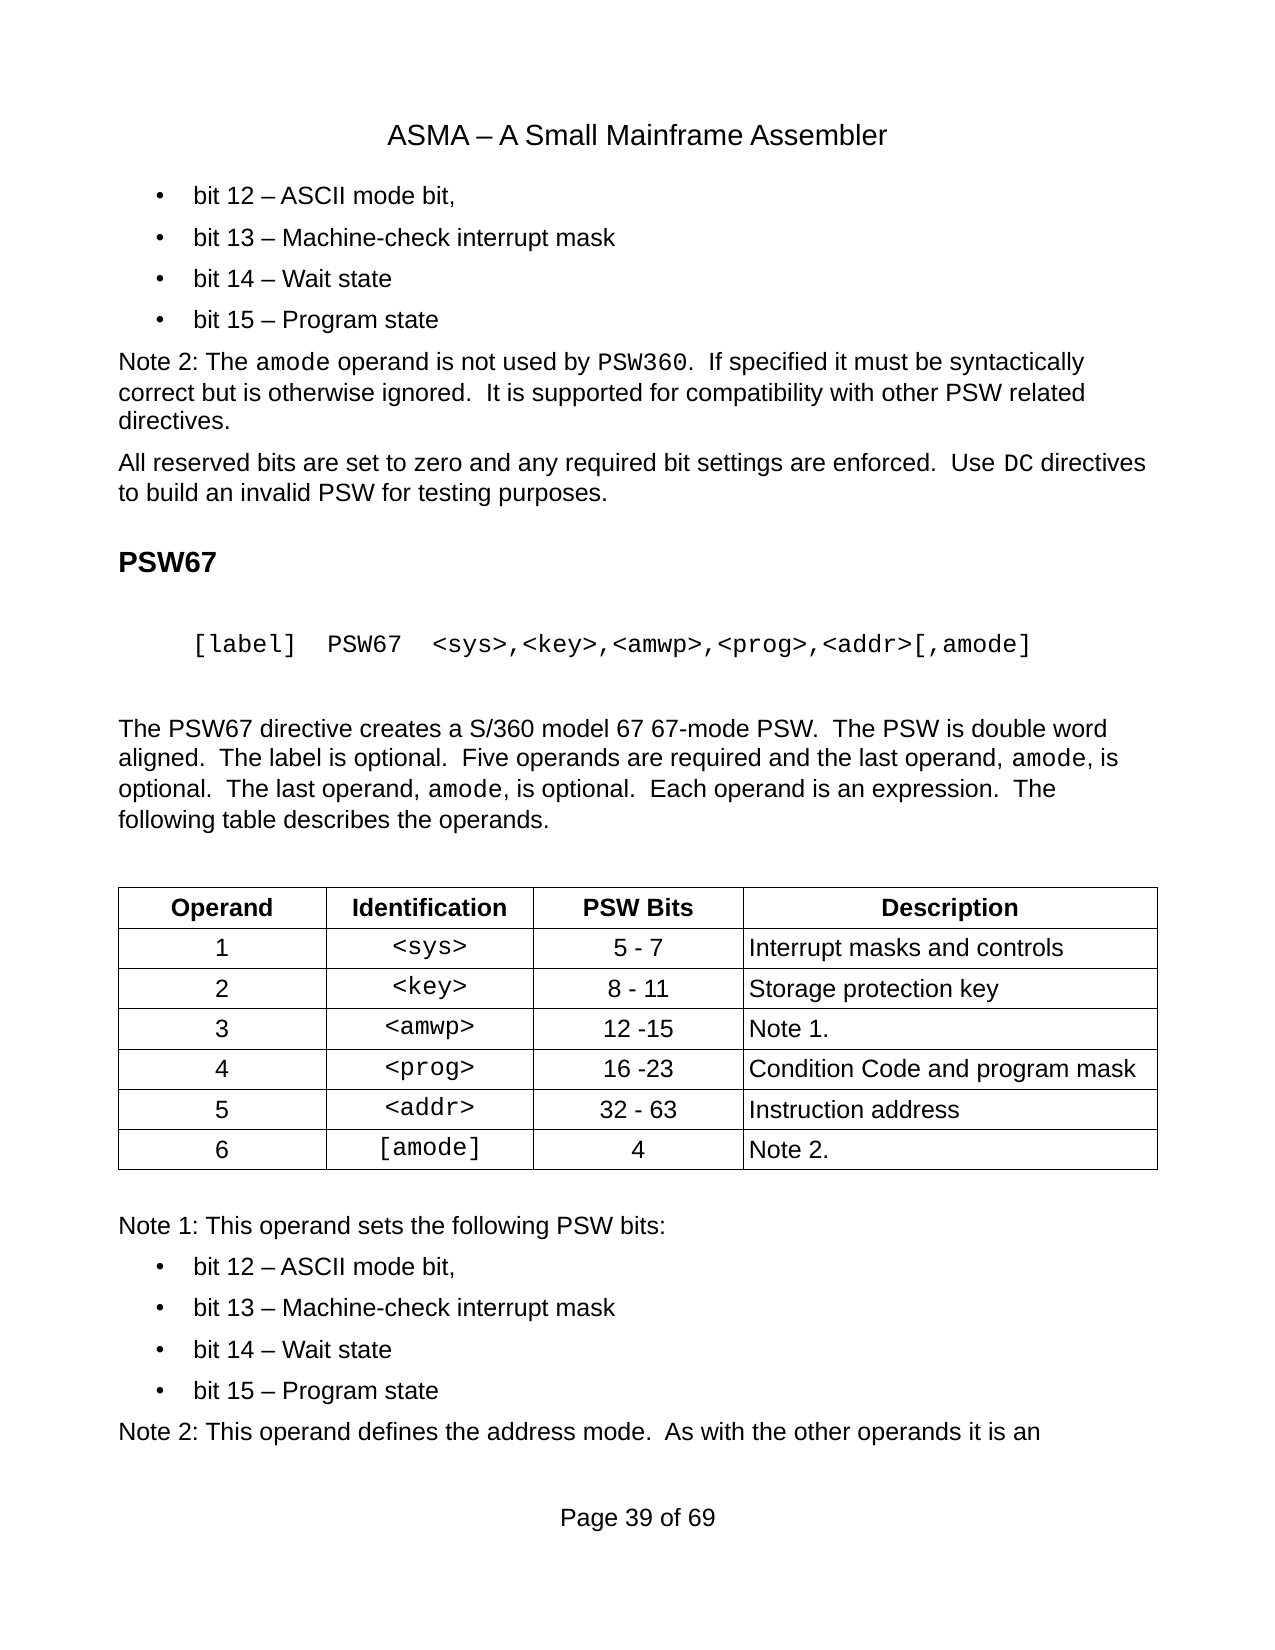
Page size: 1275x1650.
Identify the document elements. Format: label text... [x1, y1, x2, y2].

table_cell Condition Code and program mask [744, 1050, 1157, 1089]
table_cell 3 [119, 1009, 326, 1048]
table_cell <key> [327, 969, 533, 1008]
table_cell 4 [534, 1130, 743, 1169]
table_cell <sys> [327, 929, 533, 968]
text Note 2: The amode operand is not used by PSW360. If specified it must be syntactically correct but is otherwise ignored. It is supported for compatibility with other PSW related directives. [118, 347, 1157, 435]
table_cell Storage protection key [744, 969, 1157, 1008]
list bit 13 – Machine-check interrupt mask [156, 1293, 1157, 1322]
text All reserved bits are set to zero and any required bit settings are enforced. Use DC directives to build an invalid PSW for testing purposes. [118, 447, 1157, 507]
subtitle PSW67 [118, 545, 1157, 578]
table_cell 8 - 11 [534, 969, 743, 1008]
table_cell 6 [119, 1130, 326, 1169]
table_cell [amode] [327, 1130, 533, 1169]
table_cell Note 2. [744, 1130, 1157, 1169]
list bit 15 – Program state [156, 305, 1157, 334]
list bit 13 – Machine-check interrupt mask [156, 222, 1157, 251]
table_cell 16 -23 [534, 1050, 743, 1089]
list bit 12 – ASCII mode bit, [156, 181, 1157, 210]
table_cell <addr> [327, 1090, 533, 1129]
list bit 12 – ASCII mode bit, [156, 1252, 1157, 1281]
text Note 2: This operand defines the address mode. As with the other operands it is an [118, 1417, 1157, 1446]
table_cell 1 [119, 929, 326, 968]
table_cell Instruction address [744, 1090, 1157, 1129]
table_header Identification [327, 888, 533, 927]
table_header Operand [119, 888, 326, 927]
table_cell <amwp> [327, 1009, 533, 1048]
text [label] PSW67 <sys>,<key>,<amwp>,<prog>,<addr>[,amode] [192, 632, 1157, 660]
table_cell 5 - 7 [534, 929, 743, 968]
table_cell 12 -15 [534, 1009, 743, 1048]
table_cell 5 [119, 1090, 326, 1129]
list bit 15 – Program state [156, 1376, 1157, 1405]
table_cell 32 - 63 [534, 1090, 743, 1129]
table_cell <prog> [327, 1050, 533, 1089]
text Note 1: This operand sets the following PSW bits: [118, 1211, 1157, 1239]
table_header PSW Bits [534, 888, 743, 927]
list bit 14 – Wait state [156, 1335, 1157, 1363]
text The PSW67 directive creates a S/360 model 67 67-mode PSW. The PSW is double word aligned. The label is optional. Five operands are required and the last operand, amode, is optional. The last operand, amode, is optional. Each operand is an expression. The following table describes the operands. [118, 714, 1157, 833]
table_cell Interrupt masks and controls [744, 929, 1157, 968]
table_cell Note 1. [744, 1009, 1157, 1048]
list bit 14 – Wait state [156, 264, 1157, 293]
table_cell 2 [119, 969, 326, 1008]
table_header Description [744, 888, 1157, 927]
table_cell 4 [119, 1050, 326, 1089]
